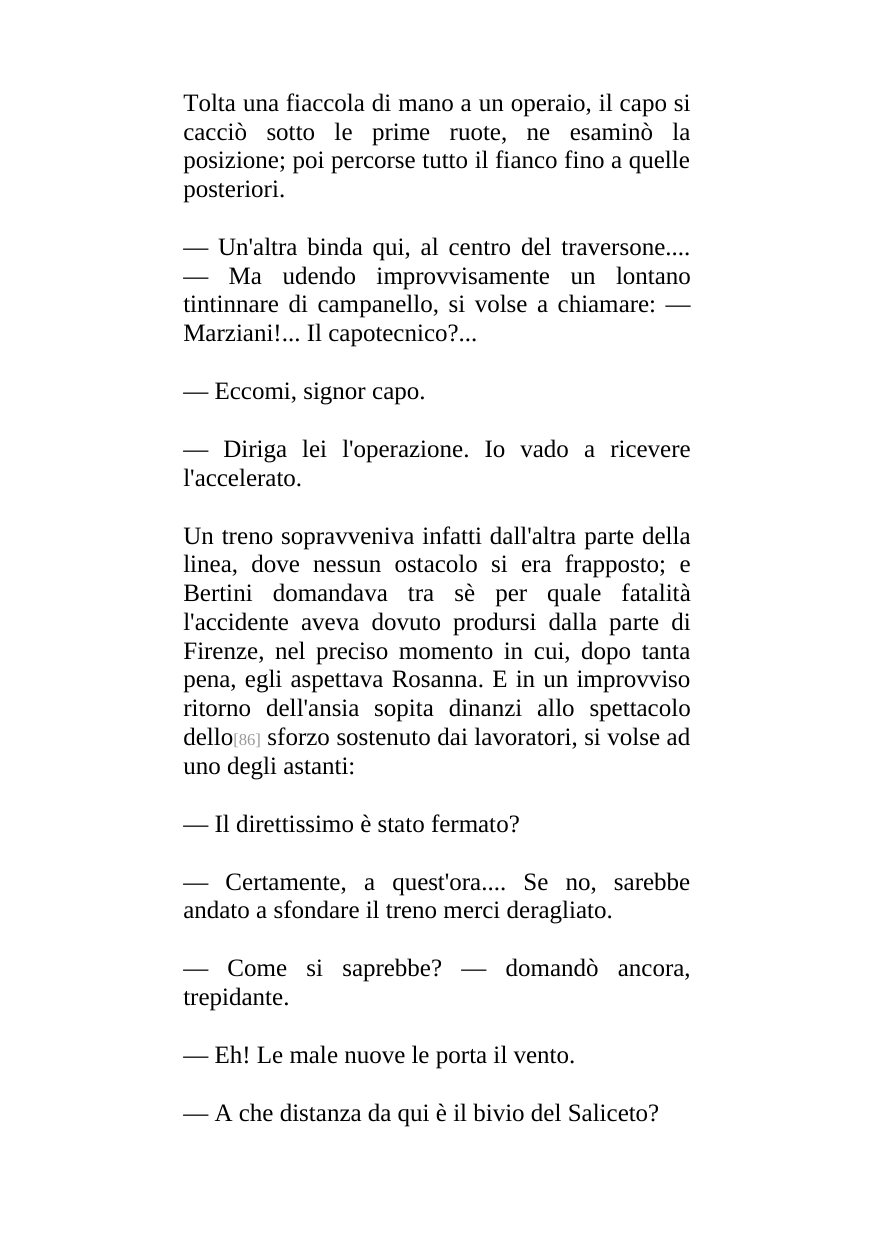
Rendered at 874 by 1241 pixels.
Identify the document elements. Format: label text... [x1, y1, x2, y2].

text — Un'altra binda qui, al centro del traversone.... — Ma udendo improvvisamente un lontano tintinnare di campanello, si volse a chiamare: — Marziani!... Il capotecnico?... [183, 232, 691, 347]
text — Certamente, a quest'ora.... Se no, sarebbe andato a sfondare il treno merci deragliato. [183, 867, 691, 924]
text — Eccomi, signor capo. [183, 376, 691, 405]
text — Diriga lei l'operazione. Io vado a ricevere l'accelerato. [183, 434, 691, 492]
text — Come si saprebbe? — domandò ancora, trepidante. [183, 953, 691, 1011]
text — A che distanza da qui è il bivio del Saliceto? [183, 1098, 691, 1127]
text — Eh! Le male nuove le porta il vento. [183, 1040, 691, 1069]
text Un treno sopravveniva infatti dall'altra parte della linea, dove nessun ostacolo si era frapposto; e Bertini domandava tra sè per quale fatalità l'accidente aveva dovuto prodursi dalla parte di Firenze, nel preciso momento in cui, dopo tanta pena, egli aspettava Rosanna. E in un improvviso ritorno dell'ansia sopita dinanzi allo spettacolo dello[86] sforzo sostenuto dai lavoratori, si volse ad uno degli astanti: [183, 521, 691, 779]
text Tolta una fiaccola di mano a un operaio, il capo si cacciò sotto le prime ruote, ne esaminò la posizione; poi percorse tutto il fianco fino a quelle posteriori. [183, 88, 691, 203]
text — Il direttissimo è stato fermato? [183, 809, 691, 837]
